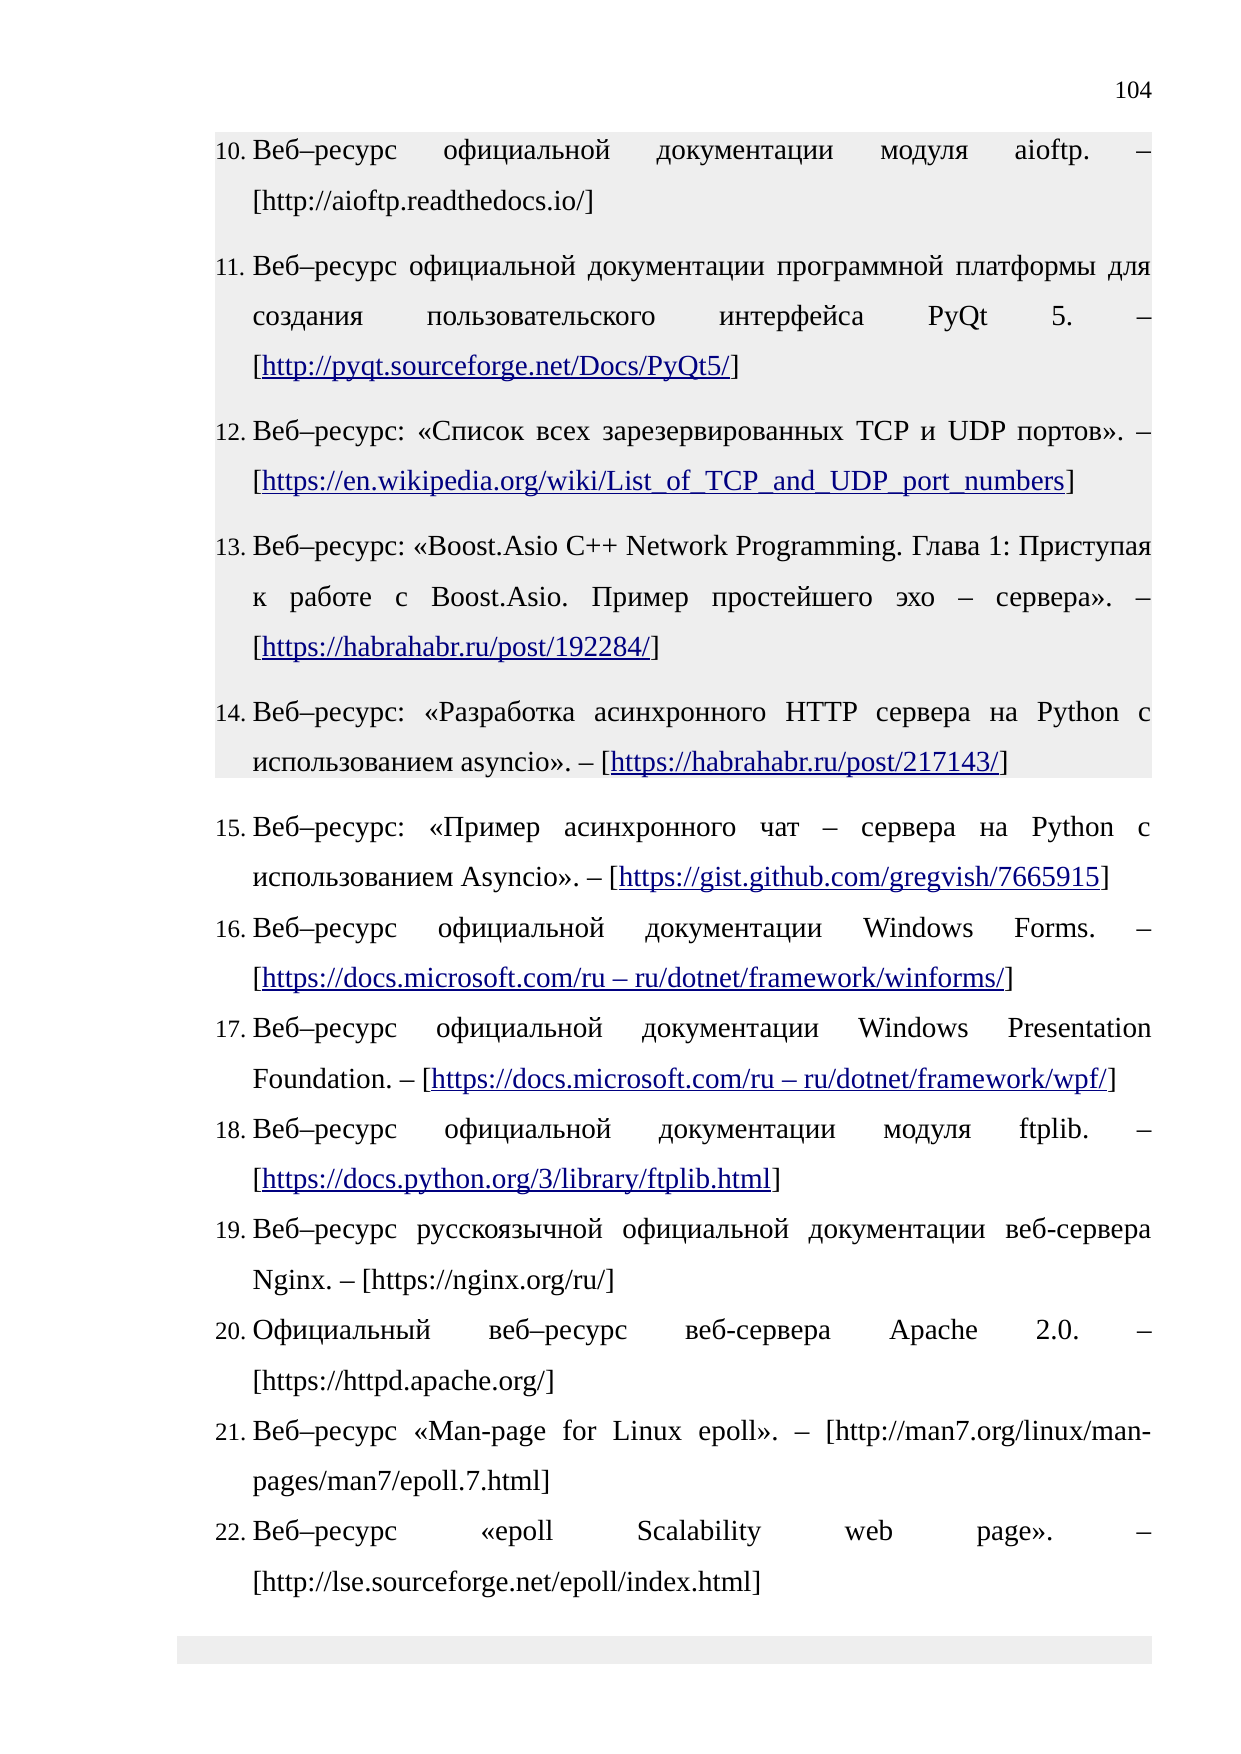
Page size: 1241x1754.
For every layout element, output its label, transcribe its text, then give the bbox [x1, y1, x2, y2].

list Веб–ресурс: «Разработка асинхронного HTTP сервера на Python с использованием asyncio». – [https://habrahabr.ru/post/217143/] [215, 694, 1152, 778]
list Веб–ресурс: «Boost.Asio C++ Network Programming. Глава 1: Приступая к работе с Boost.Asio. Пример простейшего эхо – сервера». – [https://habrahabr.ru/post/192284/] [215, 528, 1152, 663]
list Веб–ресурс официальной документации Windows Presentation Foundation. – [https://docs.microsoft.com/ru – ru/dotnet/framework/wpf/] [215, 1010, 1152, 1094]
list Веб–ресурс «epoll Scalability web page». – [http://lse.sourceforge.net/epoll/index.html] [215, 1513, 1152, 1597]
list Веб–ресурс «Man-page for Linux epoll». – [http://man7.org/linux/man-pages/man7/epoll.7.html] [215, 1413, 1152, 1497]
list Веб–ресурс официальной документации Windows Forms. – [https://docs.microsoft.com/ru – ru/dotnet/framework/winforms/] [215, 910, 1152, 994]
list Веб–ресурс официальной документации модуля aioftp. – [http://aioftp.readthedocs.io/] [215, 132, 1152, 216]
list Веб–ресурс: «Список всех зарезервированных TCP и UDP портов». – [https://en.wikipedia.org/wiki/List_of_TCP_and_UDP_port_numbers] [215, 413, 1152, 497]
list Официальный веб–ресурс веб-сервера Apache 2.0. – [https://httpd.apache.org/] [215, 1312, 1152, 1396]
list Веб–ресурс: «Пример асинхронного чат – сервера на Python с использованием Asyncio». – [https://gist.github.com/gregvish/7665915] [215, 809, 1152, 893]
list Веб–ресурс официальной документации модуля ftplib. – [https://docs.python.org/3/library/ftplib.html] [215, 1111, 1152, 1195]
list Веб–ресурс русскоязычной официальной документации веб-сервера Nginx. – [https://nginx.org/ru/] [215, 1212, 1152, 1296]
list Веб–ресурс официальной документации программной платформы для создания пользовательского интерфейса PyQt 5. – [http://pyqt.sourceforge.net/Docs/PyQt5/] [215, 248, 1152, 382]
